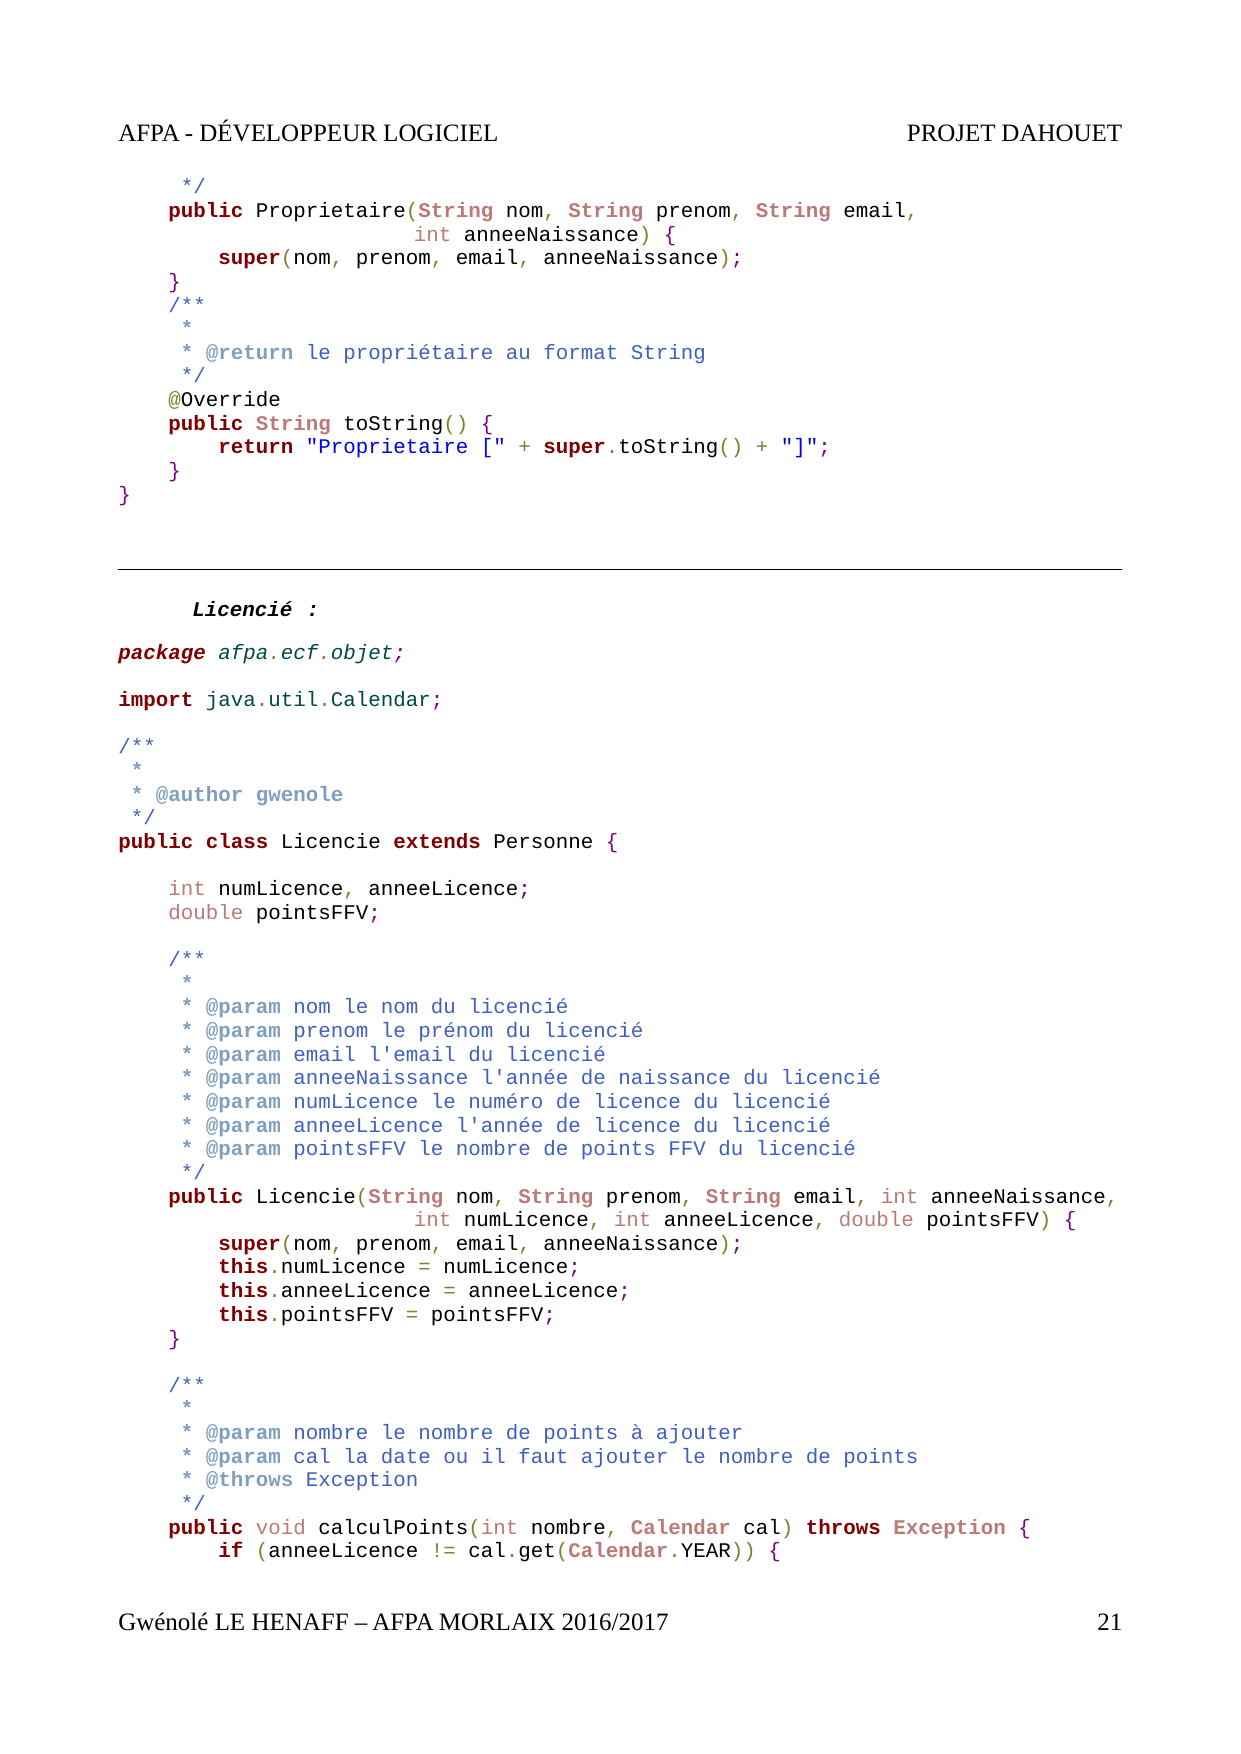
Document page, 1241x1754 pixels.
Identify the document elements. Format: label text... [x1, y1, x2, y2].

text * @param numLicence le numéro de licence du licencié [118, 1091, 1122, 1115]
text * @param anneeLicence l'année de licence du licencié [118, 1115, 1122, 1138]
text public String toString() { [118, 413, 1122, 436]
text public Licencie(String nom, String prenom, String email, int anneeNaissance, [118, 1186, 1122, 1209]
text * @param cal la date ou il faut ajouter le nombre de points [118, 1446, 1122, 1469]
text /** [118, 294, 1122, 318]
text /** [118, 1375, 1122, 1398]
text * [118, 318, 1122, 342]
text public void calculPoints(int nombre, Calendar cal) throws Exception { [118, 1517, 1122, 1540]
text } [118, 484, 1122, 507]
text return "Proprietaire [" + super.toString() + "]"; [118, 436, 1122, 460]
text */ [118, 1493, 1122, 1517]
text } [118, 271, 1122, 294]
text public class Licencie extends Personne { [118, 831, 1122, 854]
text */ [118, 1162, 1122, 1186]
text * @param anneeNaissance l'année de naissance du licencié [118, 1067, 1122, 1091]
text int numLicence, int anneeLicence, double pointsFFV) { [118, 1209, 1122, 1233]
text if (anneeLicence != cal.get(Calendar.YEAR)) { [118, 1540, 1122, 1564]
text this.anneeLicence = anneeLicence; [118, 1280, 1122, 1304]
text @Override [118, 389, 1122, 413]
text int numLicence, anneeLicence; [118, 878, 1122, 902]
text * @param prenom le prénom du licencié [118, 1020, 1122, 1044]
text this.numLicence = numLicence; [118, 1257, 1122, 1280]
text * [118, 760, 1122, 784]
text public Proprietaire(String nom, String prenom, String email, [118, 200, 1122, 224]
text /** [118, 949, 1122, 973]
text * [118, 973, 1122, 996]
text int anneeNaissance) { [118, 224, 1122, 247]
text * [118, 1398, 1122, 1422]
text */ [118, 807, 1122, 831]
text this.pointsFFV = pointsFFV; [118, 1304, 1122, 1327]
text } [118, 1327, 1122, 1351]
text * @param nom le nom du licencié [118, 996, 1122, 1020]
text import java.util.Calendar; [118, 689, 1122, 713]
text * @param email l'email du licencié [118, 1044, 1122, 1067]
text * @throws Exception [118, 1469, 1122, 1493]
text * @author gwenole [118, 784, 1122, 807]
text super(nom, prenom, email, anneeNaissance); [118, 1233, 1122, 1257]
text * @return le propriétaire au format String [118, 342, 1122, 366]
text package afpa.ecf.objet; [118, 642, 1122, 665]
text double pointsFFV; [118, 902, 1122, 926]
text * @param pointsFFV le nombre de points FFV du licencié [118, 1138, 1122, 1162]
text super(nom, prenom, email, anneeNaissance); [118, 247, 1122, 271]
text */ [118, 176, 1122, 200]
text } [118, 460, 1122, 484]
text Licencié : [118, 599, 1122, 622]
text * @param nombre le nombre de points à ajouter [118, 1422, 1122, 1446]
text /** [118, 736, 1122, 760]
text */ [118, 366, 1122, 389]
